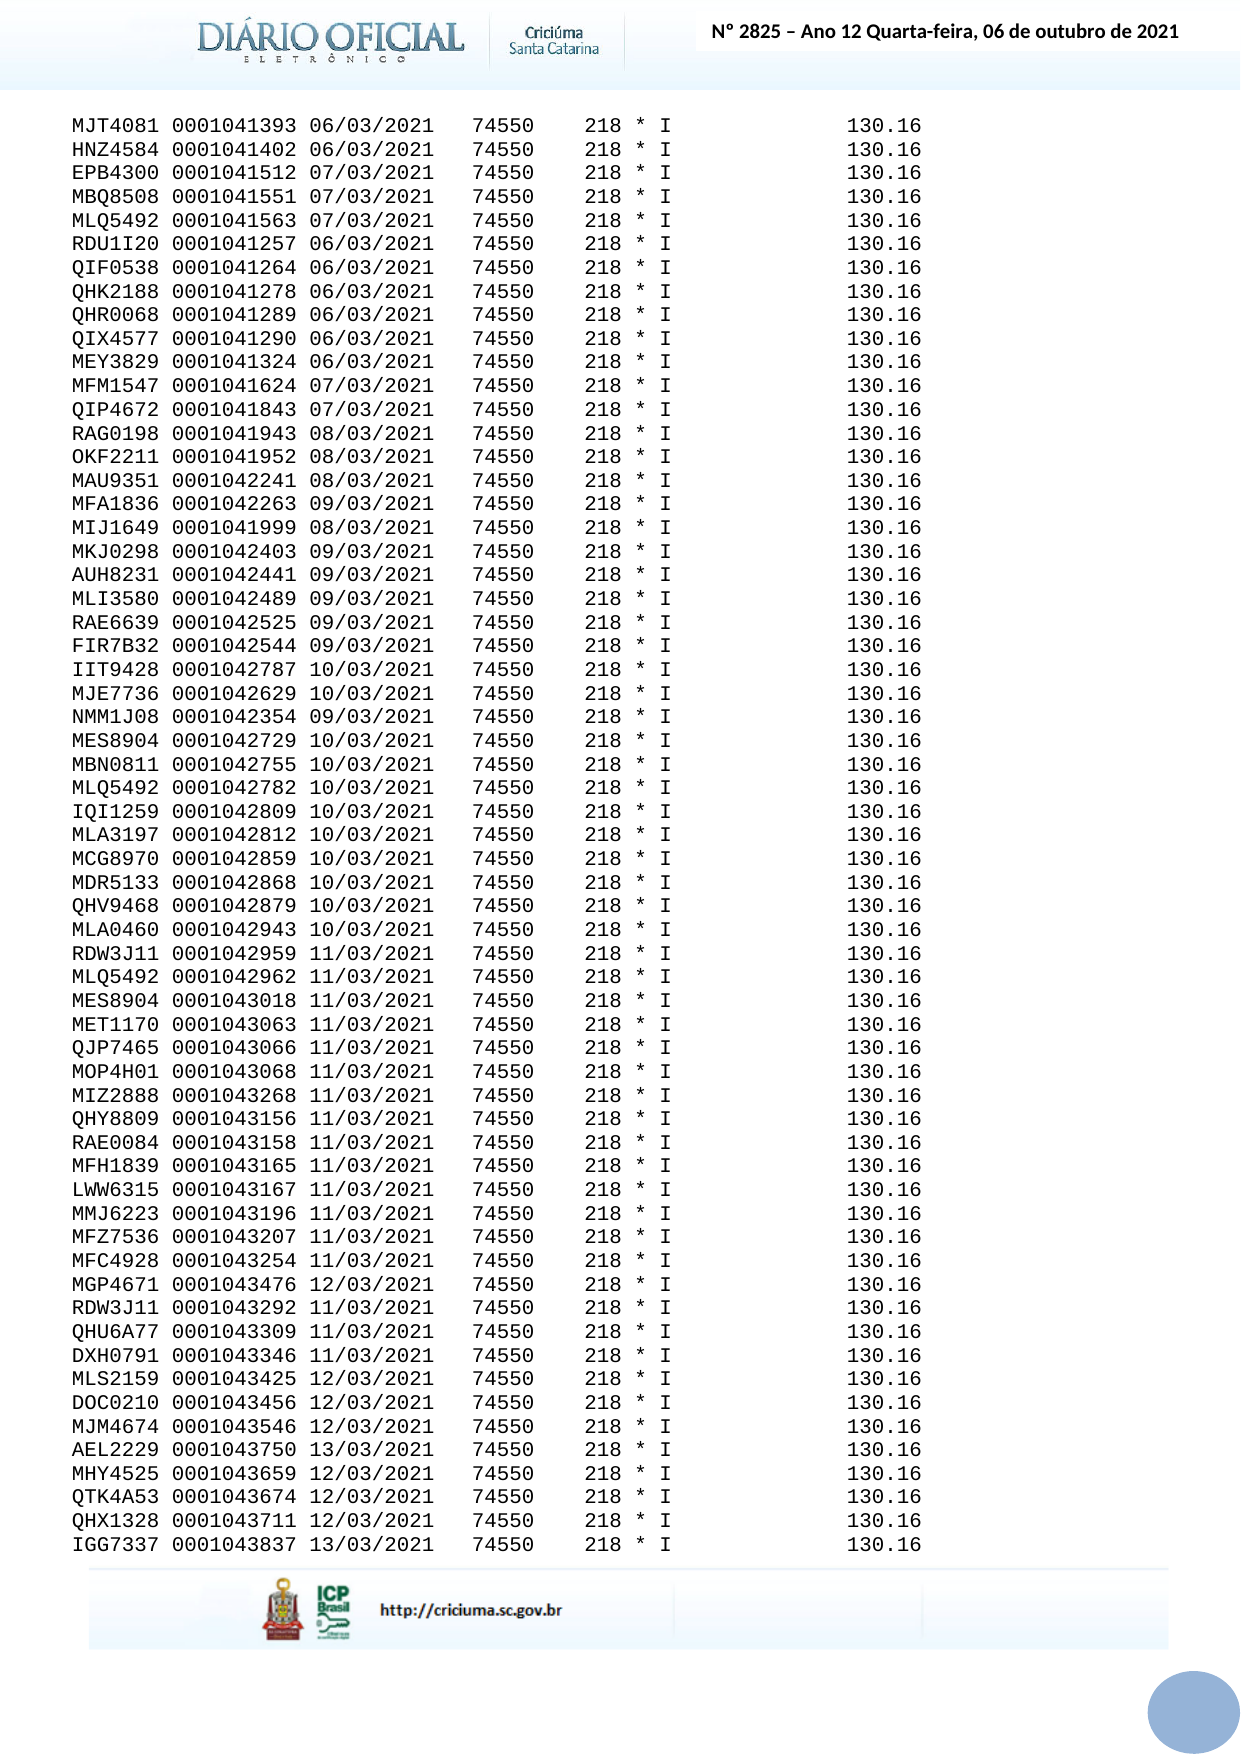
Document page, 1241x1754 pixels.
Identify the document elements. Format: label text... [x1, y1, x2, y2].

text MFA1836 0001042263 09/03/2021 74550 218 * I 130.16 [59, 493, 1181, 517]
text QTK4A53 0001043674 12/03/2021 74550 218 * I 130.16 [59, 1487, 1181, 1510]
text RDU1I20 0001041257 06/03/2021 74550 218 * I 130.16 [59, 233, 1181, 257]
text EPB4300 0001041512 07/03/2021 74550 218 * I 130.16 [59, 162, 1181, 186]
text QHU6A77 0001043309 11/03/2021 74550 218 * I 130.16 [59, 1321, 1181, 1345]
text MOP4H01 0001043068 11/03/2021 74550 218 * I 130.16 [59, 1061, 1181, 1084]
text MHY4525 0001043659 12/03/2021 74550 218 * I 130.16 [59, 1463, 1181, 1487]
text MFM1547 0001041624 07/03/2021 74550 218 * I 130.16 [59, 375, 1181, 399]
text MBQ8508 0001041551 07/03/2021 74550 218 * I 130.16 [59, 186, 1181, 210]
text RAG0198 0001041943 08/03/2021 74550 218 * I 130.16 [59, 422, 1181, 446]
text MES8904 0001043018 11/03/2021 74550 218 * I 130.16 [59, 990, 1181, 1014]
text QIX4577 0001041290 06/03/2021 74550 218 * I 130.16 [59, 328, 1181, 352]
text NMM1J08 0001042354 09/03/2021 74550 218 * I 130.16 [59, 706, 1181, 730]
text OKF2211 0001041952 08/03/2021 74550 218 * I 130.16 [59, 446, 1181, 470]
text HNZ4584 0001041402 06/03/2021 74550 218 * I 130.16 [59, 139, 1181, 162]
text MCG8970 0001042859 10/03/2021 74550 218 * I 130.16 [59, 848, 1181, 872]
text RAE0084 0001043158 11/03/2021 74550 218 * I 130.16 [59, 1132, 1181, 1156]
text IQI1259 0001042809 10/03/2021 74550 218 * I 130.16 [59, 801, 1181, 824]
text MGP4671 0001043476 12/03/2021 74550 218 * I 130.16 [59, 1274, 1181, 1297]
text MLA3197 0001042812 10/03/2021 74550 218 * I 130.16 [59, 824, 1181, 848]
text MAU9351 0001042241 08/03/2021 74550 218 * I 130.16 [59, 470, 1181, 493]
text MJE7736 0001042629 10/03/2021 74550 218 * I 130.16 [59, 683, 1181, 706]
text MJM4674 0001043546 12/03/2021 74550 218 * I 130.16 [59, 1416, 1181, 1439]
text LWW6315 0001043167 11/03/2021 74550 218 * I 130.16 [59, 1179, 1181, 1203]
text QHR0068 0001041289 06/03/2021 74550 218 * I 130.16 [59, 304, 1181, 328]
text MLQ5492 0001042782 10/03/2021 74550 218 * I 130.16 [59, 777, 1181, 801]
text MMJ6223 0001043196 11/03/2021 74550 218 * I 130.16 [59, 1203, 1181, 1226]
text MLI3580 0001042489 09/03/2021 74550 218 * I 130.16 [59, 588, 1181, 612]
text MJT4081 0001041393 06/03/2021 74550 218 * I 130.16 [59, 115, 1181, 139]
text FIR7B32 0001042544 09/03/2021 74550 218 * I 130.16 [59, 635, 1181, 659]
text DXH0791 0001043346 11/03/2021 74550 218 * I 130.16 [59, 1345, 1181, 1368]
text MET1170 0001043063 11/03/2021 74550 218 * I 130.16 [59, 1014, 1181, 1037]
text MIZ2888 0001043268 11/03/2021 74550 218 * I 130.16 [59, 1084, 1181, 1108]
text IIT9428 0001042787 10/03/2021 74550 218 * I 130.16 [59, 659, 1181, 683]
text MIJ1649 0001041999 08/03/2021 74550 218 * I 130.16 [59, 517, 1181, 541]
text MES8904 0001042729 10/03/2021 74550 218 * I 130.16 [59, 730, 1181, 753]
text RDW3J11 0001042959 11/03/2021 74550 218 * I 130.16 [59, 943, 1181, 966]
text MLA0460 0001042943 10/03/2021 74550 218 * I 130.16 [59, 919, 1181, 943]
text MFH1839 0001043165 11/03/2021 74550 218 * I 130.16 [59, 1156, 1181, 1179]
text MBN0811 0001042755 10/03/2021 74550 218 * I 130.16 [59, 753, 1181, 777]
text RDW3J11 0001043292 11/03/2021 74550 218 * I 130.16 [59, 1297, 1181, 1321]
text QHK2188 0001041278 06/03/2021 74550 218 * I 130.16 [59, 281, 1181, 304]
text QJP7465 0001043066 11/03/2021 74550 218 * I 130.16 [59, 1037, 1181, 1061]
text MFC4928 0001043254 11/03/2021 74550 218 * I 130.16 [59, 1250, 1181, 1274]
text MLQ5492 0001042962 11/03/2021 74550 218 * I 130.16 [59, 966, 1181, 990]
text QHX1328 0001043711 12/03/2021 74550 218 * I 130.16 [59, 1510, 1181, 1534]
text QHV9468 0001042879 10/03/2021 74550 218 * I 130.16 [59, 895, 1181, 919]
text QHY8809 0001043156 11/03/2021 74550 218 * I 130.16 [59, 1108, 1181, 1132]
text MLS2159 0001043425 12/03/2021 74550 218 * I 130.16 [59, 1368, 1181, 1392]
text MFZ7536 0001043207 11/03/2021 74550 218 * I 130.16 [59, 1226, 1181, 1250]
text MEY3829 0001041324 06/03/2021 74550 218 * I 130.16 [59, 352, 1181, 375]
text DOC0210 0001043456 12/03/2021 74550 218 * I 130.16 [59, 1392, 1181, 1416]
text RAE6639 0001042525 09/03/2021 74550 218 * I 130.16 [59, 612, 1181, 635]
text MDR5133 0001042868 10/03/2021 74550 218 * I 130.16 [59, 872, 1181, 895]
text AEL2229 0001043750 13/03/2021 74550 218 * I 130.16 [59, 1439, 1181, 1463]
text IGG7337 0001043837 13/03/2021 74550 218 * I 130.16 [59, 1534, 1181, 1557]
text AUH8231 0001042441 09/03/2021 74550 218 * I 130.16 [59, 564, 1181, 588]
text MLQ5492 0001041563 07/03/2021 74550 218 * I 130.16 [59, 210, 1181, 233]
text QIP4672 0001041843 07/03/2021 74550 218 * I 130.16 [59, 399, 1181, 422]
text MKJ0298 0001042403 09/03/2021 74550 218 * I 130.16 [59, 541, 1181, 564]
text QIF0538 0001041264 06/03/2021 74550 218 * I 130.16 [59, 257, 1181, 281]
